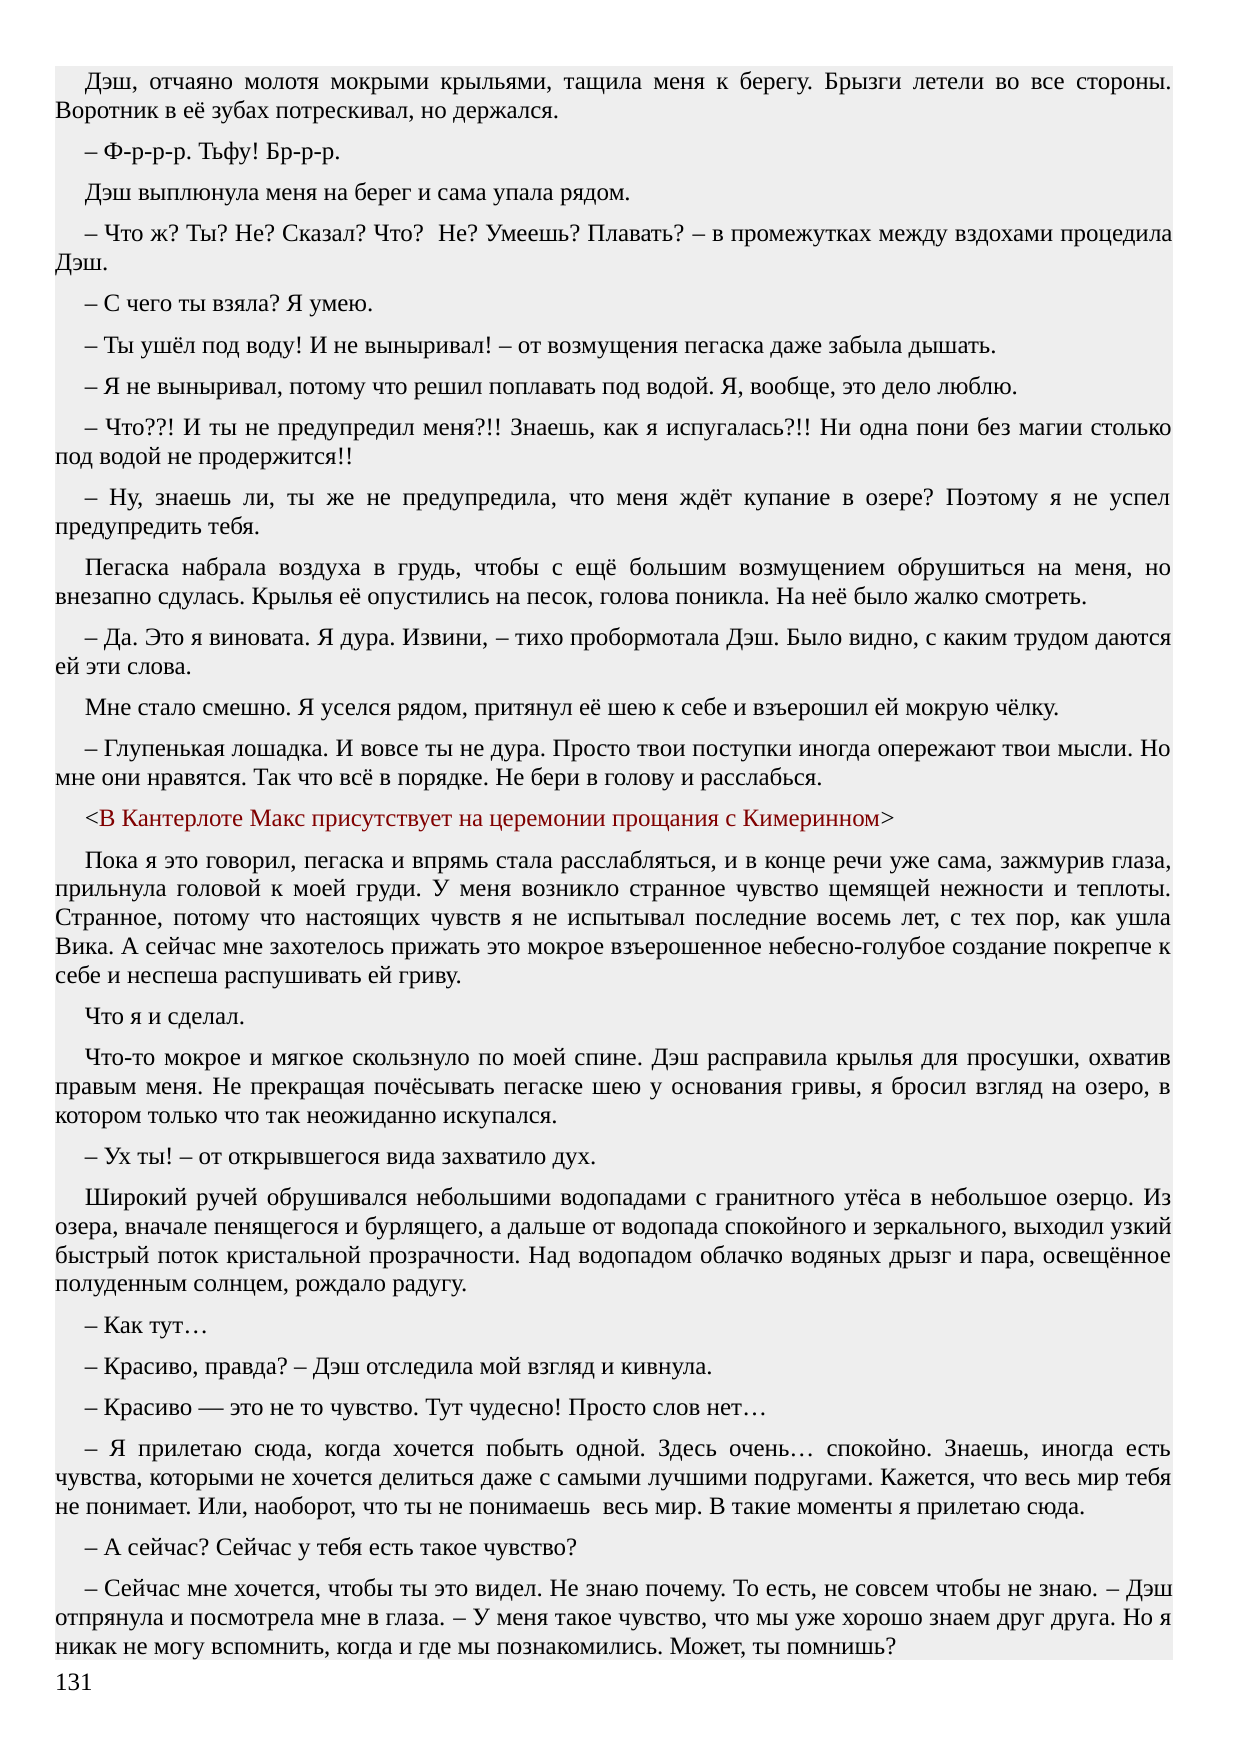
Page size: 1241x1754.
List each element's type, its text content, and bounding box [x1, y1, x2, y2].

text Дэш, отчаяно молотя мокрыми крыльями, тащила меня к берегу. Брызги летели во все стороны. Воротник в её зубах потрескивал, но держался. [55, 66, 1173, 123]
text – Да. Это я виновата. Я дура. Извини, – тихо пробормотала Дэш. Было видно, с каким трудом даются ей эти слова. [55, 622, 1173, 680]
text – Что ж? Ты? Не? Сказал? Что? Не? Умеешь? Плавать? – в промежутках между вздохами процедила Дэш. [55, 218, 1173, 276]
text Пока я это говорил, пегаска и впрямь стала расслабляться, и в конце речи уже сама, зажмурив глаза, прильнула головой к моей груди. У меня возникло странное чувство щемящей нежности и теплоты. Странное, потому что настоящих чувств я не испытывал последние восемь лет, с тех пор, как ушла Вика. А сейчас мне захотелось прижать это мокрое взъерошенное небесно-голубое создание покрепче к себе и неспеша распушивать ей гриву. [55, 845, 1173, 988]
text – Ф-р-р-р. Тьфу! Бр-р-р. [55, 136, 1173, 165]
text Что я и сделал. [55, 1001, 1173, 1030]
text – Сейчас мне хочется, чтобы ты это видел. Не знаю почему. То есть, не совсем чтобы не знаю. – Дэш отпрянула и посмотрела мне в глаза. – У меня такое чувство, что мы уже хорошо знаем друг друга. Но я никак не могу вспомнить, когда и где мы познакомились. Может, ты помнишь? [55, 1573, 1173, 1660]
text <В Кантерлоте Макс присутствует на церемонии прощания с Кимеринном> [55, 803, 1173, 832]
text – Красиво — это не то чувство. Тут чудесно! Просто слов нет… [55, 1392, 1173, 1421]
text Что-то мокрое и мягкое скользнуло по моей спине. Дэш расправила крылья для просушки, охватив правым меня. Не прекращая почёсывать пегаске шею у основания гривы, я бросил взгляд на озеро, в котором только что так неожиданно искупался. [55, 1042, 1173, 1128]
text – Красиво, правда? – Дэш отследила мой взгляд и кивнула. [55, 1351, 1173, 1380]
text – С чего ты взяла? Я умею. [55, 288, 1173, 317]
text – Я прилетаю сюда, когда хочется побыть одной. Здесь очень… спокойно. Знаешь, иногда есть чувства, которыми не хочется делиться даже с самыми лучшими подругами. Кажется, что весь мир тебя не понимает. Или, наоборот, что ты не понимаешь весь мир. В такие моменты я прилетаю сюда. [55, 1433, 1173, 1520]
text – Ты ушёл под воду! И не выныривал! – от возмущения пегаска даже забыла дышать. [55, 330, 1173, 358]
text – Ну, знаешь ли, ты же не предупредила, что меня ждёт купание в озере? Поэтому я не успел предупредить тебя. [55, 482, 1173, 540]
text – Как тут… [55, 1310, 1173, 1338]
text Дэш выплюнула меня на берег и сама упала рядом. [55, 177, 1173, 206]
text – Что??! И ты не предупредил меня?!! Знаешь, как я испугалась?!! Ни одна пони без магии столько под водой не продержится!! [55, 412, 1173, 470]
text – Я не выныривал, потому что решил поплавать под водой. Я, вообще, это дело люблю. [55, 371, 1173, 400]
text Широкий ручей обрушивался небольшими водопадами с гранитного утёса в небольшое озерцо. Из озера, вначале пенящегося и бурлящего, а дальше от водопада спокойного и зеркального, выходил узкий быстрый поток кристальной прозрачности. Над водопадом облачко водяных дрызг и пара, освещённое полуденным солнцем, рождало радугу. [55, 1182, 1173, 1297]
text – Глупенькая лошадка. И вовсе ты не дура. Просто твои поступки иногда опережают твои мысли. Но мне они нравятся. Так что всё в порядке. Не бери в голову и расслабься. [55, 733, 1173, 791]
text – А сейчас? Сейчас у тебя есть такое чувство? [55, 1532, 1173, 1561]
text Пегаска набрала воздуха в грудь, чтобы с ещё большим возмущением обрушиться на меня, но внезапно сдулась. Крылья её опустились на песок, голова поникла. На неё было жалко смотреть. [55, 552, 1173, 610]
text Мне стало смешно. Я уселся рядом, притянул её шею к себе и взъерошил ей мокрую чёлку. [55, 692, 1173, 721]
text – Ух ты! – от открывшегося вида захватило дух. [55, 1141, 1173, 1170]
